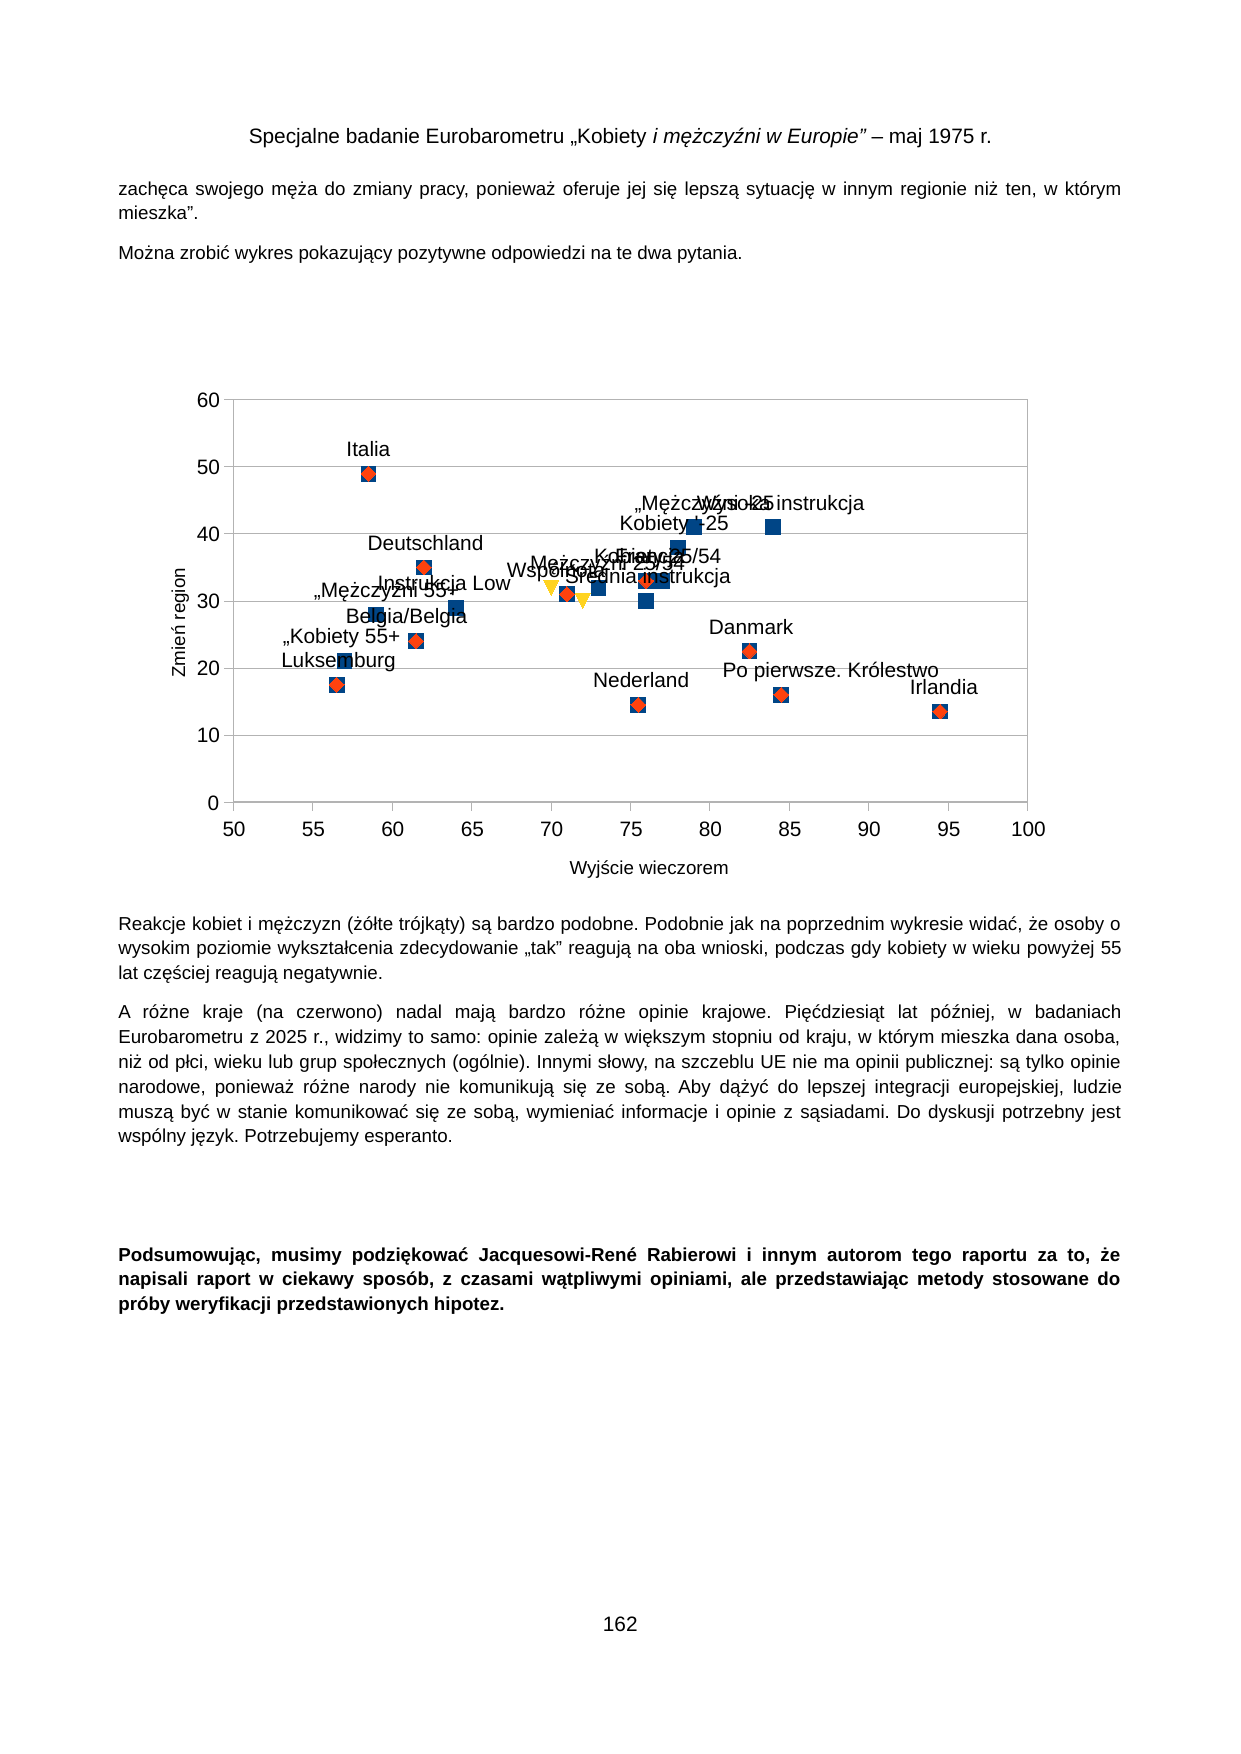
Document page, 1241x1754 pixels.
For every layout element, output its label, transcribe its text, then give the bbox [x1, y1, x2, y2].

text A różne kraje (na czerwono) nadal mają bardzo różne opinie krajowe. Pięćdziesiąt lat później, w badaniach Eurobarometru z 2025 r., widzimy to samo: opinie zależą w większym stopniu od kraju, w którym mieszka dana osoba, niż od płci, wieku lub grup społecznych (ogólnie). Innymi słowy, na szczeblu UE nie ma opinii publicznej: są tylko opinie narodowe, ponieważ różne narody nie komunikują się ze sobą. Aby dążyć do lepszej integracji europejskiej, ludzie muszą być w stanie komunikować się ze sobą, wymieniać informacje i opinie z sąsiadami. Do dyskusji potrzebny jest wspólny język. Potrzebujemy esperanto. [118, 1001, 1122, 1147]
text zachęca swojego męża do zmiany pracy, ponieważ oferuje jej się lepszą sytuację w innym regionie niż ten, w którym mieszka”. [118, 177, 1122, 224]
text Podsumowując, musimy podziękować Jacquesowi-René Rabierowi i innym autorom tego raportu za to, że napisali raport w ciekawy sposób, z czasami wątpliwymi opiniami, ale przedstawiając metody stosowane do próby weryfikacji przedstawionych hipotez. [118, 1243, 1122, 1314]
text Reakcje kobiet i mężczyzn (żółte trójkąty) są bardzo podobne. Podobnie jak na poprzednim wykresie widać, że osoby o wysokim poziomie wykształcenia zdecydowanie „tak” reagują na oba wnioski, podczas gdy kobiety w wieku powyżej 55 lat częściej reagują negatywnie. [118, 360, 1122, 983]
text Można zrobić wykres pokazujący pozytywne odpowiedzi na te dwa pytania. [118, 242, 1122, 263]
